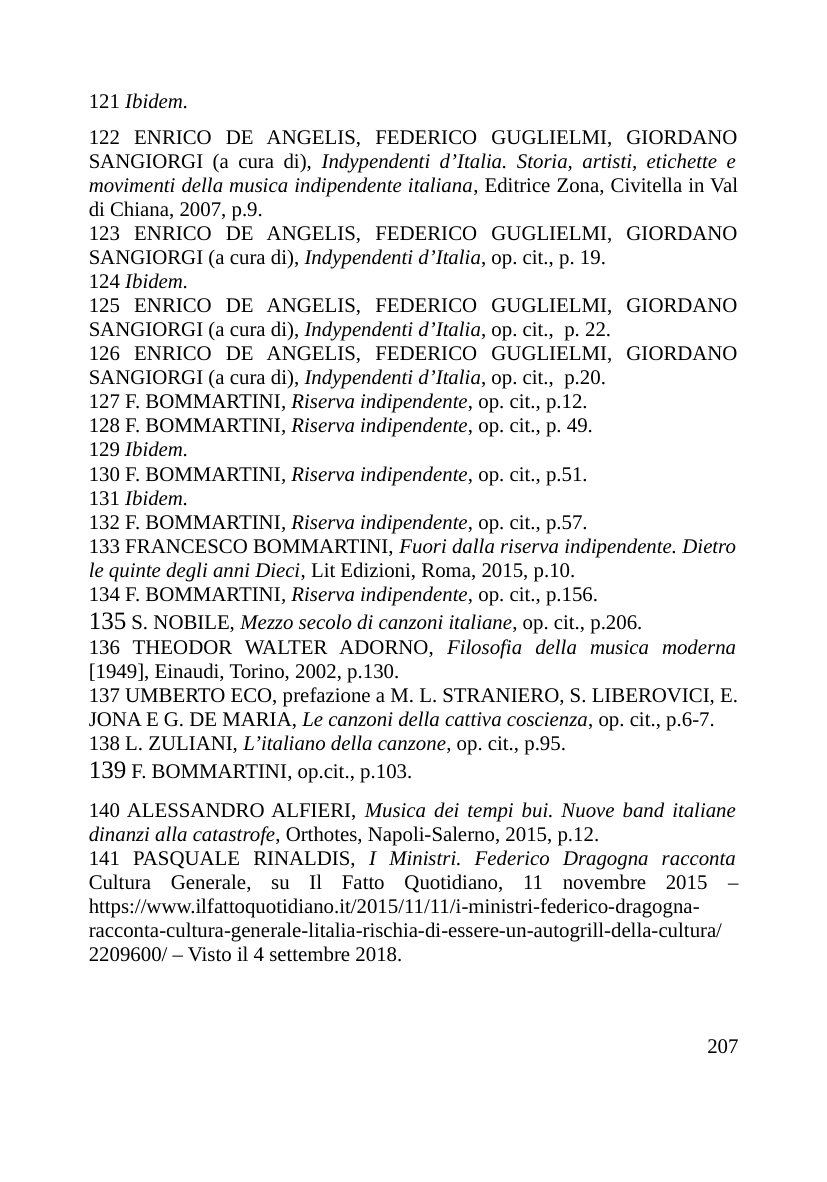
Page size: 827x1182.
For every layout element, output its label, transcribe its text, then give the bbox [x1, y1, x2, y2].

text F. BOMMARTINI, Riserva indipendente, op. cit., p.156. [88, 582, 738, 606]
text ALESSANDRO ALFIERI, Musica dei tempi bui. Nuove band italiane dinanzi alla catastrofe, Orthotes, Napoli-Salerno, 2015, p.12. [88, 798, 738, 846]
text ENRICO DE ANGELIS, FEDERICO GUGLIELMI, GIORDANO SANGIORGI (a cura di), Indypendenti d’Italia. Storia, artisti, etichette e movimenti della musica indipendente italiana, Editrice Zona, Civitella in Val di Chiana, 2007, p.9. [88, 124, 738, 221]
text PASQUALE RINALDIS, I Ministri. Federico Dragogna racconta Cultura Generale, su Il Fatto Quotidiano, 11 novembre 2015 – https://www.ilfattoquotidiano.it/2015/11/11/i-ministri-federico-dragogna-racconta-cultura-generale-litalia-rischia-di-essere-un-autogrill-della-cultura/2209600/ – Visto il 4 settembre 2018. [88, 846, 738, 966]
text L. ZULIANI, L’italiano della canzone, op. cit., p.95. [88, 731, 738, 755]
text Ibidem. [88, 269, 738, 293]
text F. BOMMARTINI, Riserva indipendente, op. cit., p. 49. [88, 413, 738, 437]
text Ibidem. [88, 486, 738, 509]
text Ibidem. [88, 88, 738, 113]
text S. NOBILE, Mezzo secolo di canzoni italiane, op. cit., p.206. [88, 606, 738, 634]
text F. BOMMARTINI, Riserva indipendente, op. cit., p.12. [88, 389, 738, 413]
text ENRICO DE ANGELIS, FEDERICO GUGLIELMI, GIORDANO SANGIORGI (a cura di), Indypendenti d’Italia, op. cit., p. 19. [88, 221, 738, 269]
text F. BOMMARTINI, Riserva indipendente, op. cit., p.51. [88, 461, 738, 486]
text F. BOMMARTINI, op.cit., p.103. [88, 755, 738, 784]
text ENRICO DE ANGELIS, FEDERICO GUGLIELMI, GIORDANO SANGIORGI (a cura di), Indypendenti d’Italia, op. cit., p.20. [88, 341, 738, 389]
text F. BOMMARTINI, Riserva indipendente, op. cit., p.57. [88, 509, 738, 534]
text THEODOR WALTER ADORNO, Filosofia della musica moderna [1949], Einaudi, Torino, 2002, p.130. [88, 634, 738, 683]
text Ibidem. [88, 437, 738, 461]
text FRANCESCO BOMMARTINI, Fuori dalla riserva indipendente. Dietro le quinte degli anni Dieci, Lit Edizioni, Roma, 2015, p.10. [88, 534, 738, 582]
text UMBERTO ECO, prefazione a M. L. STRANIERO, S. LIBEROVICI, E. JONA E G. DE MARIA, Le canzoni della cattiva coscienza, op. cit., p.6-7. [88, 683, 738, 731]
text ENRICO DE ANGELIS, FEDERICO GUGLIELMI, GIORDANO SANGIORGI (a cura di), Indypendenti d’Italia, op. cit., p. 22. [88, 293, 738, 341]
